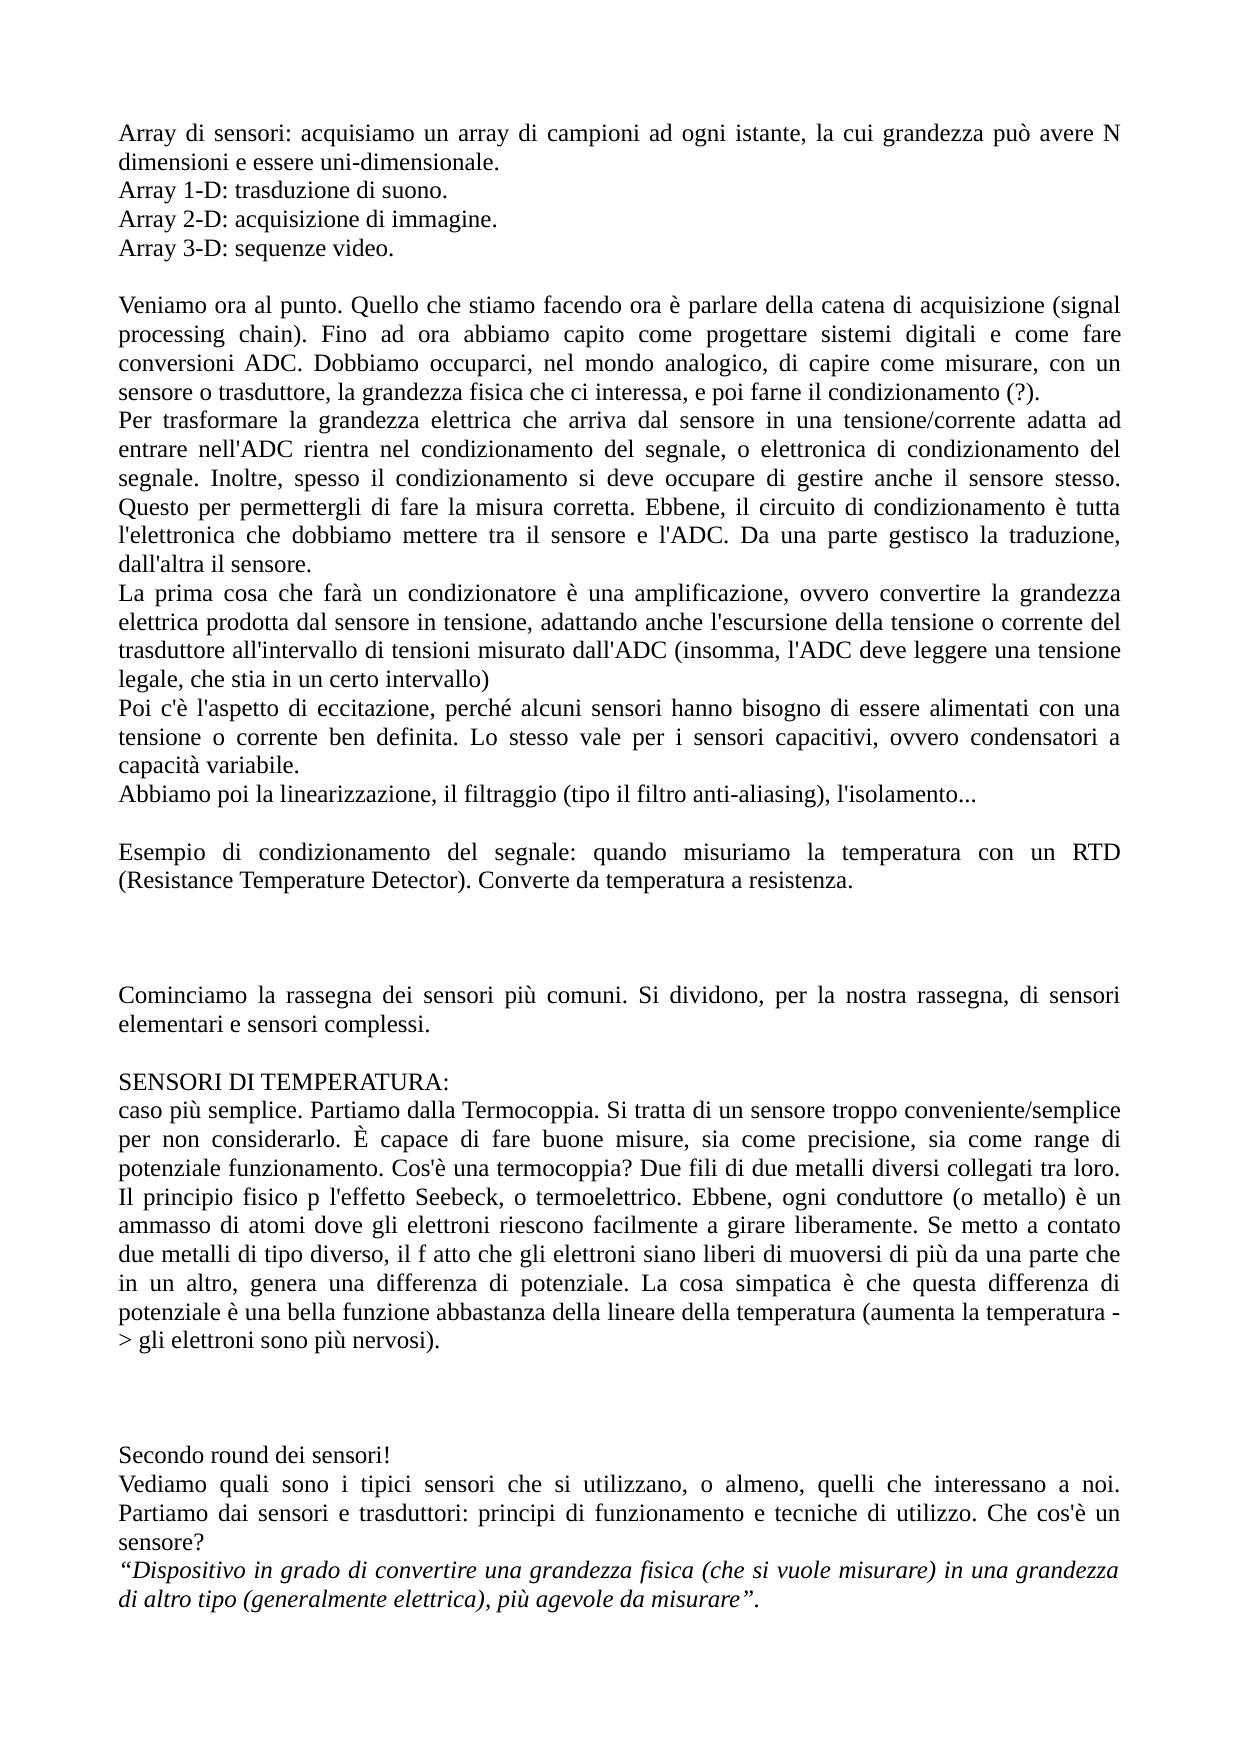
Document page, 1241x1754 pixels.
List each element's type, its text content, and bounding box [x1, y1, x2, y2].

text Esempio di condizionamento del segnale: quando misuriamo la temperatura con un RTD (Resistance Temperature Detector). Converte da temperatura a resistenza. [118, 837, 1122, 894]
text Poi c'è l'aspetto di eccitazione, perché alcuni sensori hanno bisogno di essere alimentati con una tensione o corrente ben definita. Lo stesso vale per i sensori capacitivi, ovvero condensatori a capacità variabile. [118, 693, 1122, 779]
text SENSORI DI TEMPERATURA: [118, 1067, 1122, 1096]
text Secondo round dei sensori! [118, 1441, 1122, 1469]
text caso più semplice. Partiamo dalla Termocoppia. Si tratta di un sensore troppo conveniente/semplice per non considerarlo. È capace di fare buone misure, sia come precisione, sia come range di potenziale funzionamento. Cos'è una termocoppia? Due fili di due metalli diversi collegati tra loro. Il principio fisico p l'effetto Seebeck, o termoelettrico. Ebbene, ogni conduttore (o metallo) è un ammasso di atomi dove gli elettroni riescono facilmente a girare liberamente. Se metto a contato due metalli di tipo diverso, il f atto che gli elettroni siano liberi di muoversi di più da una parte che in un altro, genera una differenza di potenziale. La cosa simpatica è che questa differenza di potenziale è una bella funzione abbastanza della lineare della temperatura (aumenta la temperatura -> gli elettroni sono più nervosi). [118, 1096, 1122, 1354]
text Array di sensori: acquisiamo un array di campioni ad ogni istante, la cui grandezza può avere N dimensioni e essere uni-dimensionale. [118, 118, 1122, 176]
text Array 2-D: acquisizione di immagine. [118, 204, 1122, 233]
text “Dispositivo in grado di convertire una grandezza fisica (che si vuole misurare) in una grandezza di altro tipo (generalmente elettrica), più agevole da misurare”. [118, 1556, 1122, 1613]
text Abbiamo poi la linearizzazione, il filtraggio (tipo il filtro anti-aliasing), l'isolamento... [118, 779, 1122, 808]
text Vediamo quali sono i tipici sensori che si utilizzano, o almeno, quelli che interessano a noi. Partiamo dai sensori e trasduttori: principi di funzionamento e tecniche di utilizzo. Che cos'è un sensore? [118, 1469, 1122, 1556]
text La prima cosa che farà un condizionatore è una amplificazione, ovvero convertire la grandezza elettrica prodotta dal sensore in tensione, adattando anche l'escursione della tensione o corrente del trasduttore all'intervallo di tensioni misurato dall'ADC (insomma, l'ADC deve leggere una tensione legale, che stia in un certo intervallo) [118, 578, 1122, 693]
text Per trasformare la grandezza elettrica che arriva dal sensore in una tensione/corrente adatta ad entrare nell'ADC rientra nel condizionamento del segnale, o elettronica di condizionamento del segnale. Inoltre, spesso il condizionamento si deve occupare di gestire anche il sensore stesso. Questo per permettergli di fare la misura corretta. Ebbene, il circuito di condizionamento è tutta l'elettronica che dobbiamo mettere tra il sensore e l'ADC. Da una parte gestisco la traduzione, dall'altra il sensore. [118, 406, 1122, 578]
text Array 1-D: trasduzione di suono. [118, 176, 1122, 204]
text Cominciamo la rassegna dei sensori più comuni. Si dividono, per la nostra rassegna, di sensori elementari e sensori complessi. [118, 981, 1122, 1038]
text Veniamo ora al punto. Quello che stiamo facendo ora è parlare della catena di acquisizione (signal processing chain). Fino ad ora abbiamo capito come progettare sistemi digitali e come fare conversioni ADC. Dobbiamo occuparci, nel mondo analogico, di capire come misurare, con un sensore o trasduttore, la grandezza fisica che ci interessa, e poi farne il condizionamento (?). [118, 291, 1122, 406]
text Array 3-D: sequenze video. [118, 233, 1122, 262]
